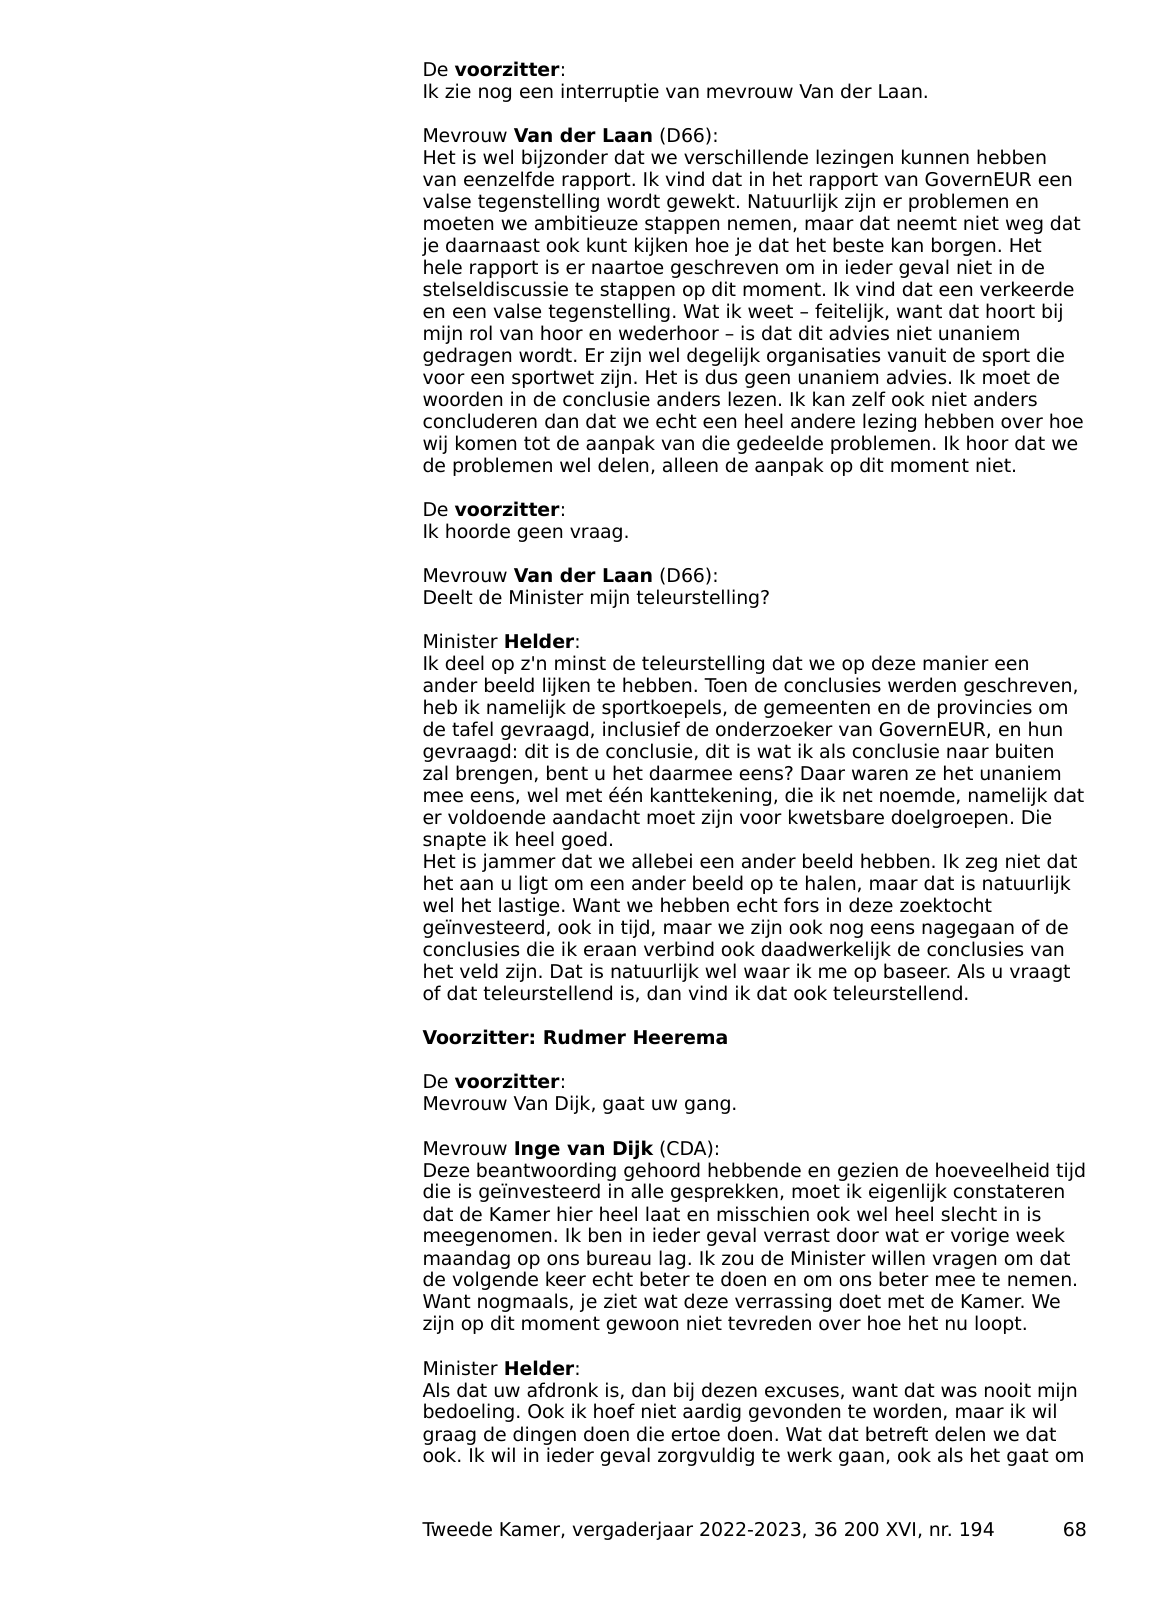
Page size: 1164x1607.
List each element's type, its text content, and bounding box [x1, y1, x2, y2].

text De voorzitter: [422, 499, 1087, 521]
text Als dat uw afdronk is, dan bij dezen excuses, want dat was nooit mijn bedoeling. Ook ik hoef niet aardig gevonden te worden, maar ik wil graag de dingen doen die ertoe doen. Wat dat betreft delen we dat ook. Ik wil in ieder geval zorgvuldig te werk gaan, ook als het gaat om [422, 1379, 1087, 1467]
text Het is wel bijzonder dat we verschillende lezingen kunnen hebben van eenzelfde rapport. Ik vind dat in het rapport van GovernEUR een valse tegenstelling wordt gewekt. Natuurlijk zijn er problemen en moeten we ambitieuze stappen nemen, maar dat neemt niet weg dat je daarnaast ook kunt kijken hoe je dat het beste kan borgen. Het hele rapport is er naartoe geschreven om in ieder geval niet in de stelseldiscussie te stappen op dit moment. Ik vind dat een verkeerde en een valse tegenstelling. Wat ik weet – feitelijk, want dat hoort bij mijn rol van hoor en wederhoor – is dat dit advies niet unaniem gedragen wordt. Er zijn wel degelijk organisaties vanuit de sport die voor een sportwet zijn. Het is dus geen unaniem advies. Ik moet de woorden in de conclusie anders lezen. Ik kan zelf ook niet anders concluderen dan dat we echt een heel andere lezing hebben over hoe wij komen tot de aanpak van die gedeelde problemen. Ik hoor dat we de problemen wel delen, alleen de aanpak op dit moment niet. [422, 147, 1087, 477]
text Deelt de Minister mijn teleurstelling? [422, 587, 1087, 609]
text Deze beantwoording gehoord hebbende en gezien de hoeveelheid tijd die is geïnvesteerd in alle gesprekken, moet ik eigenlijk constateren dat de Kamer hier heel laat en misschien ook wel heel slecht in is meegenomen. Ik ben in ieder geval verrast door wat er vorige week maandag op ons bureau lag. Ik zou de Minister willen vragen om dat de volgende keer echt beter te doen en om ons beter mee te nemen. Want nogmaals, je ziet wat deze verrassing doet met de Kamer. We zijn op dit moment gewoon niet tevreden over hoe het nu loopt. [422, 1159, 1087, 1335]
text Mevrouw Inge van Dijk (CDA): [422, 1137, 1087, 1159]
text Mevrouw Van der Laan (D66): [422, 125, 1087, 147]
text De voorzitter: [422, 1071, 1087, 1093]
text De voorzitter: [422, 59, 1087, 81]
text Ik deel op z'n minst de teleurstelling dat we op deze manier een ander beeld lijken te hebben. Toen de conclusies werden geschreven, heb ik namelijk de sportkoepels, de gemeenten en de provincies om de tafel gevraagd, inclusief de onderzoeker van GovernEUR, en hun gevraagd: dit is de conclusie, dit is wat ik als conclusie naar buiten zal brengen, bent u het daarmee eens? Daar waren ze het unaniem mee eens, wel met één kanttekening, die ik net noemde, namelijk dat er voldoende aandacht moet zijn voor kwetsbare doelgroepen. Die snapte ik heel goed. [422, 653, 1087, 851]
text Het is jammer dat we allebei een ander beeld hebben. Ik zeg niet dat het aan u ligt om een ander beeld op te halen, maar dat is natuurlijk wel het lastige. Want we hebben echt fors in deze zoektocht geïnvesteerd, ook in tijd, maar we zijn ook nog eens nagegaan of de conclusies die ik eraan verbind ook daadwerkelijk de conclusies van het veld zijn. Dat is natuurlijk wel waar ik me op baseer. Als u vraagt of dat teleurstellend is, dan vind ik dat ook teleurstellend. [422, 851, 1087, 1005]
text Ik zie nog een interruptie van mevrouw Van der Laan. [422, 81, 1087, 103]
text Mevrouw Van Dijk, gaat uw gang. [422, 1093, 1087, 1115]
text Ik hoorde geen vraag. [422, 521, 1087, 543]
text Mevrouw Van der Laan (D66): [422, 565, 1087, 587]
text Minister Helder: [422, 1357, 1087, 1379]
text Voorzitter: Rudmer Heerema [422, 1027, 1087, 1049]
text Minister Helder: [422, 631, 1087, 653]
